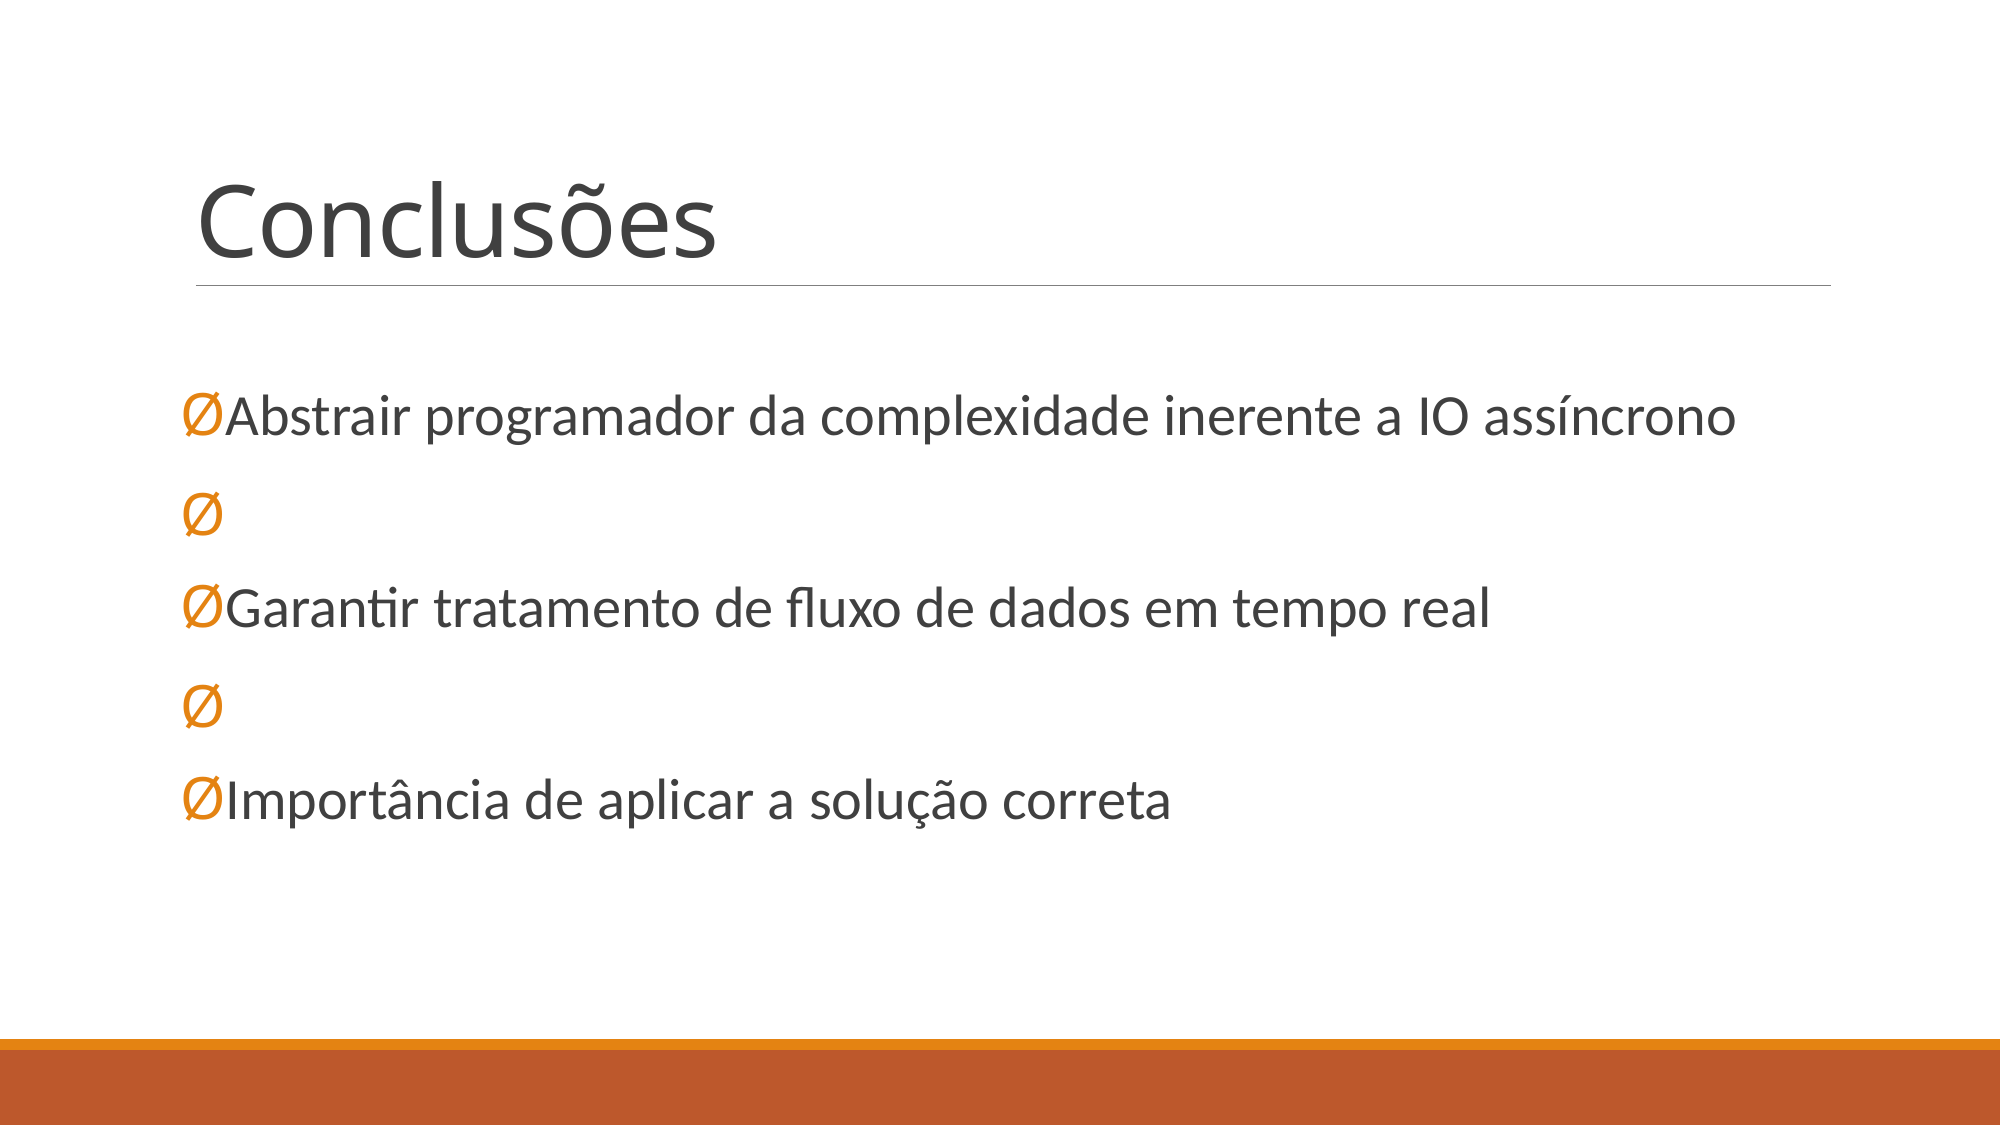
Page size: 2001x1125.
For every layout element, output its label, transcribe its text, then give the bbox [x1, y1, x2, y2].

title Conclusões [180, 47, 1831, 286]
list Abstrair programador da complexidade inerente a IO assíncrono Garantir tratamento de fluxo de dados em tempo real Importância de aplicar a solução correta [180, 302, 1831, 963]
